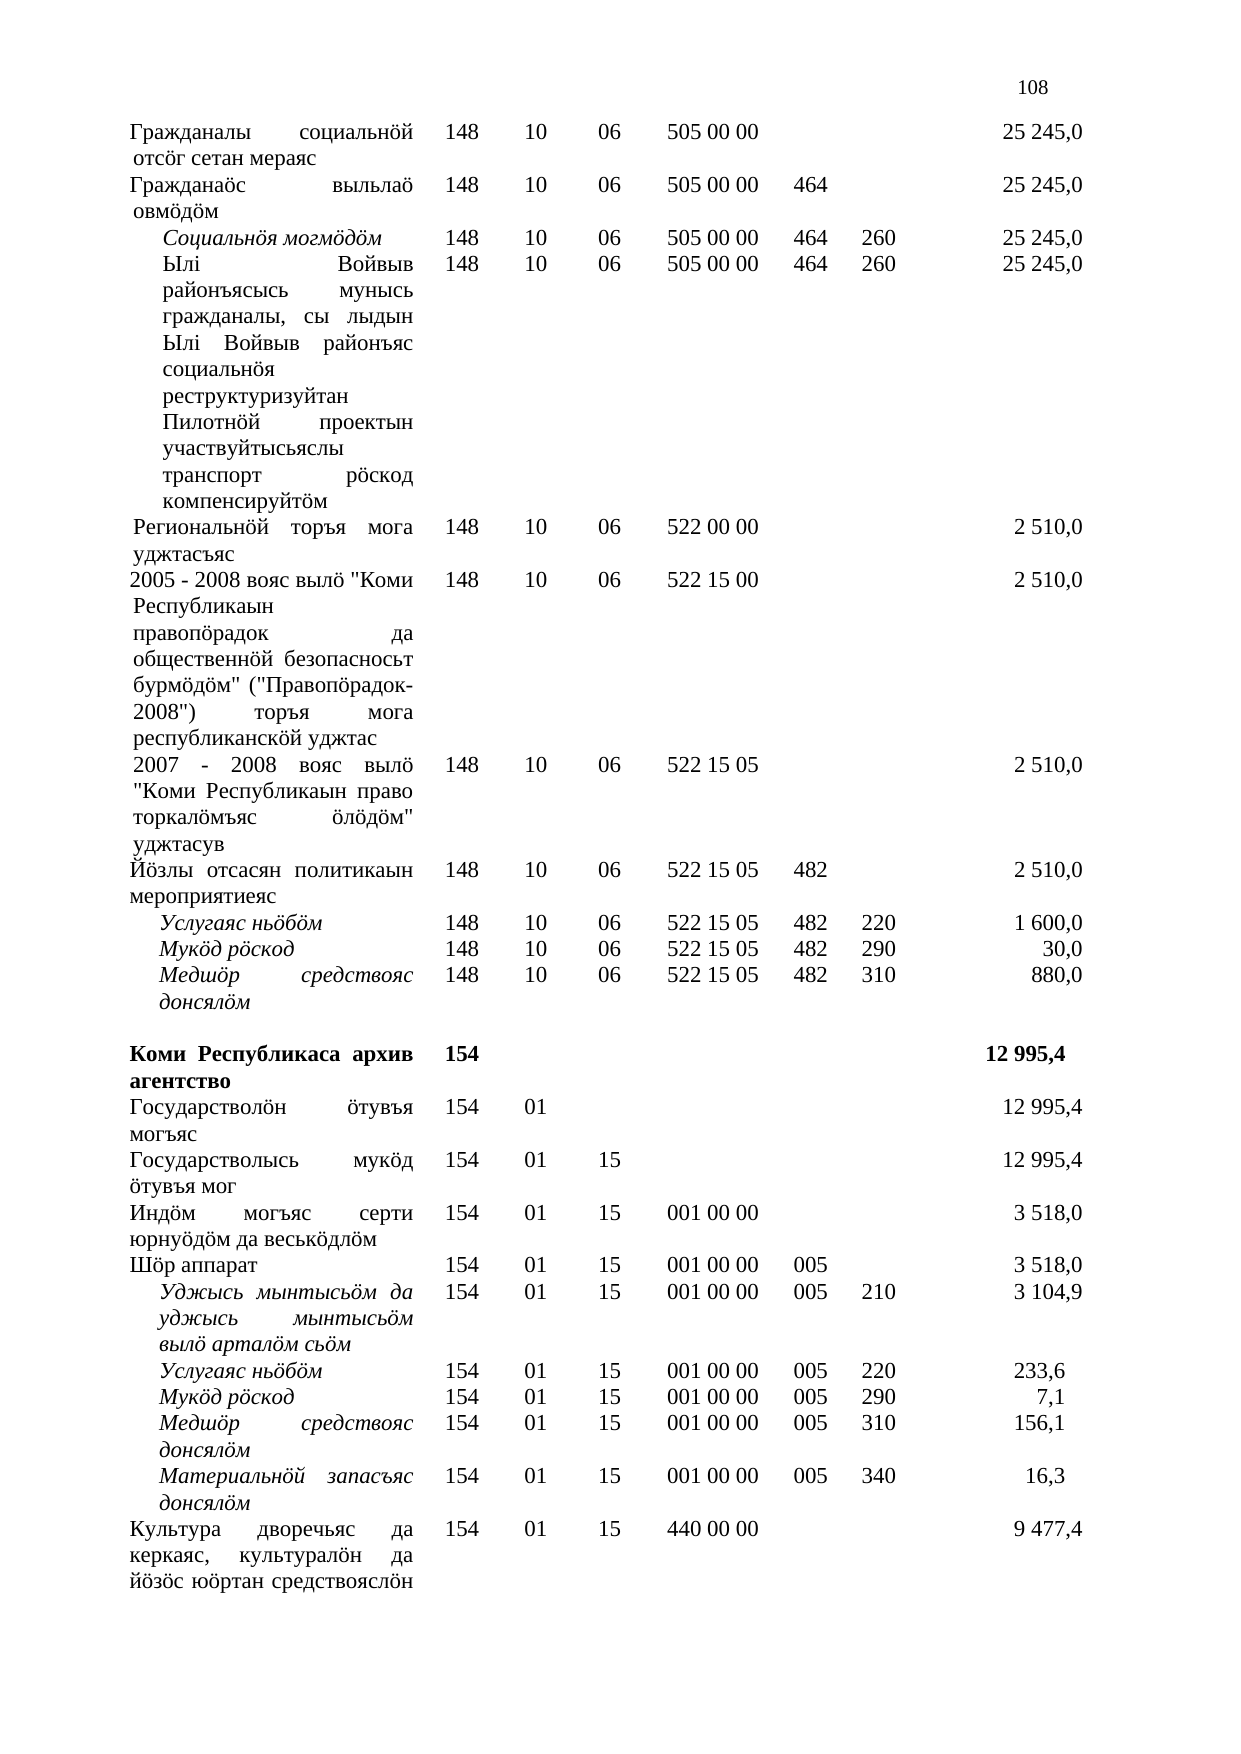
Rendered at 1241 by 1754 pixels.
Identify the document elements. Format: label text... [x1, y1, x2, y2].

table_cell Уджысь мынтысьöм да уджысь мынтысьöм вылö арталöм сьöм [118, 1278, 425, 1357]
table_cell [842, 118, 916, 171]
table_cell 01 [499, 1199, 572, 1251]
table_cell [779, 1093, 842, 1146]
table_cell 10 [499, 961, 572, 1014]
table_cell 154 [425, 1278, 498, 1357]
table_cell [842, 1041, 916, 1093]
table_cell 3 104,9 [916, 1278, 1094, 1357]
table_cell 310 [842, 1410, 916, 1462]
table_cell [779, 566, 842, 751]
table_cell 15 [573, 1515, 646, 1594]
table_cell Шöр аппарат [118, 1251, 425, 1278]
table_cell 01 [499, 1462, 572, 1515]
table_cell 06 [573, 224, 646, 250]
table_cell Коми Республикаса архив агентство [118, 1041, 425, 1093]
table_cell [573, 1093, 646, 1146]
table_cell 01 [499, 1383, 572, 1409]
table_cell 2005 - 2008 вояс вылö "Коми Республикаын правопöрадок да общественнöй безопасносьт бурмöдöм" ("Правопöрадок-2008") торъя мога республиканскöй уджтас [118, 566, 425, 751]
table_cell 001 00 00 [646, 1357, 779, 1383]
table_cell [842, 1014, 916, 1041]
table_cell 260 [842, 250, 916, 513]
table_cell 10 [499, 224, 572, 250]
table_cell 15 [573, 1357, 646, 1383]
table_cell 148 [425, 171, 498, 223]
table_cell 148 [425, 856, 498, 909]
table_cell Услугаяс ньöбöм [118, 1357, 425, 1383]
table_cell 15 [573, 1462, 646, 1515]
table_cell 01 [499, 1251, 572, 1278]
table_cell 148 [425, 566, 498, 751]
table_cell 005 [779, 1383, 842, 1409]
table_cell 15 [573, 1146, 646, 1199]
table_cell 06 [573, 566, 646, 751]
table_cell 233,6 [916, 1357, 1094, 1383]
table_cell 25 245,0 [916, 118, 1094, 171]
table_cell Индöм могъяс серти юрнуöдöм да веськöдлöм [118, 1199, 425, 1251]
table_cell 12 995,4 [916, 1041, 1094, 1093]
table_cell 505 00 00 [646, 171, 779, 223]
table_cell 522 15 05 [646, 751, 779, 856]
table_cell [779, 1014, 842, 1041]
table_cell 154 [425, 1146, 498, 1199]
table_cell 154 [425, 1041, 498, 1093]
table_cell 005 [779, 1410, 842, 1462]
table_cell Ылі Войвыв районъясысь мунысь гражданалы, сы лыдын Ылі Войвыв районъяс социальнöя реструктуризуйтан Пилотнöй проектын участвуйтысьяслы транспорт рöскод компенсируйтöм [118, 250, 425, 513]
table_cell 06 [573, 171, 646, 223]
table_cell 148 [425, 118, 498, 171]
table_cell Йöзлы отсасян политикаын мероприятиеяс [118, 856, 425, 909]
table_cell Государстволöн öтувъя могъяс [118, 1093, 425, 1146]
table_cell 06 [573, 514, 646, 566]
table_cell 148 [425, 514, 498, 566]
table_cell 154 [425, 1462, 498, 1515]
table_cell 2 510,0 [916, 566, 1094, 751]
table_cell 522 15 05 [646, 961, 779, 1014]
table_cell Медшöр средствояс донсялöм [118, 961, 425, 1014]
table_cell 06 [573, 909, 646, 935]
table_cell 148 [425, 751, 498, 856]
table_cell [646, 1146, 779, 1199]
table_cell [779, 1146, 842, 1199]
table_cell 10 [499, 856, 572, 909]
table_cell [499, 1014, 572, 1041]
table_cell 1 600,0 [916, 909, 1094, 935]
table_cell 290 [842, 1383, 916, 1409]
table_cell 464 [779, 250, 842, 513]
table_cell 25 245,0 [916, 224, 1094, 250]
table_cell 10 [499, 751, 572, 856]
table_cell [425, 1014, 498, 1041]
table_cell 01 [499, 1357, 572, 1383]
table_cell 154 [425, 1093, 498, 1146]
table_cell 06 [573, 961, 646, 1014]
table_cell 10 [499, 118, 572, 171]
table_cell 154 [425, 1357, 498, 1383]
table_cell 10 [499, 171, 572, 223]
table_cell [646, 1093, 779, 1146]
table_cell [842, 1146, 916, 1199]
table_cell 10 [499, 909, 572, 935]
table_cell [779, 1199, 842, 1251]
table_cell [842, 856, 916, 909]
table_cell 06 [573, 751, 646, 856]
table_cell 220 [842, 909, 916, 935]
table_cell 10 [499, 514, 572, 566]
table_cell 156,1 [916, 1410, 1094, 1462]
table_cell 15 [573, 1199, 646, 1251]
table_cell 505 00 00 [646, 224, 779, 250]
table_cell 290 [842, 935, 916, 961]
table_cell Государстволысь мукöд öтувъя мог [118, 1146, 425, 1199]
table_cell 16,3 [916, 1462, 1094, 1515]
table_cell Культура дворечьяс да керкаяс, культуралöн да йöзöс юöртан средствояслöн [118, 1515, 425, 1594]
table_cell [842, 1199, 916, 1251]
table_cell 2 510,0 [916, 514, 1094, 566]
table_cell 210 [842, 1278, 916, 1357]
table_cell Медшöр средствояс донсялöм [118, 1410, 425, 1462]
table_cell 01 [499, 1093, 572, 1146]
table_cell 464 [779, 224, 842, 250]
table_cell 148 [425, 224, 498, 250]
table_cell 01 [499, 1410, 572, 1462]
table_cell 12 995,4 [916, 1093, 1094, 1146]
table_cell 001 00 00 [646, 1410, 779, 1462]
table_cell [779, 1041, 842, 1093]
table_cell 2007 - 2008 вояс вылö "Коми Республикаын право торкалöмъяс öлöдöм" уджтасув [118, 751, 425, 856]
table_cell [118, 1014, 425, 1041]
table_cell 154 [425, 1199, 498, 1251]
table_cell 310 [842, 961, 916, 1014]
table_cell 10 [499, 566, 572, 751]
table_cell 10 [499, 935, 572, 961]
table_cell 522 15 05 [646, 935, 779, 961]
table_cell 154 [425, 1515, 498, 1594]
table_cell 06 [573, 856, 646, 909]
table_cell 505 00 00 [646, 118, 779, 171]
table_cell Услугаяс ньöбöм [118, 909, 425, 935]
table_cell [646, 1014, 779, 1041]
table_cell [779, 514, 842, 566]
table_cell 005 [779, 1462, 842, 1515]
table_cell [916, 1014, 1094, 1041]
table_cell 001 00 00 [646, 1383, 779, 1409]
table_cell 522 00 00 [646, 514, 779, 566]
table_cell [646, 1041, 779, 1093]
table_cell 482 [779, 961, 842, 1014]
table_cell 10 [499, 250, 572, 513]
table_cell 482 [779, 909, 842, 935]
table_cell [842, 1093, 916, 1146]
table_cell 01 [499, 1146, 572, 1199]
table_cell 25 245,0 [916, 250, 1094, 513]
table_cell 15 [573, 1410, 646, 1462]
table_cell 001 00 00 [646, 1278, 779, 1357]
table_cell 482 [779, 935, 842, 961]
table_cell Мукöд рöскод [118, 935, 425, 961]
table_cell 464 [779, 171, 842, 223]
table_cell 3 518,0 [916, 1199, 1094, 1251]
table_cell 06 [573, 935, 646, 961]
table_cell [779, 118, 842, 171]
table_cell [842, 566, 916, 751]
table_cell 154 [425, 1251, 498, 1278]
table_cell [842, 751, 916, 856]
table_cell [499, 1041, 572, 1093]
table_cell 01 [499, 1515, 572, 1594]
table_cell 505 00 00 [646, 250, 779, 513]
table_cell 154 [425, 1383, 498, 1409]
table_cell 522 15 05 [646, 856, 779, 909]
table_cell 005 [779, 1357, 842, 1383]
table_cell 522 15 05 [646, 909, 779, 935]
table_cell 2 510,0 [916, 751, 1094, 856]
table_cell [573, 1041, 646, 1093]
table_cell 30,0 [916, 935, 1094, 961]
table_cell Гражданаöс выльлаö овмöдöм [118, 171, 425, 223]
table_cell [842, 1251, 916, 1278]
table_cell 005 [779, 1278, 842, 1357]
table_cell 260 [842, 224, 916, 250]
table_cell 154 [425, 1410, 498, 1462]
table_cell [573, 1014, 646, 1041]
table_cell 340 [842, 1462, 916, 1515]
table_cell 482 [779, 856, 842, 909]
table_cell Мукöд рöскод [118, 1383, 425, 1409]
table_cell 880,0 [916, 961, 1094, 1014]
table_cell 15 [573, 1278, 646, 1357]
table_cell 001 00 00 [646, 1462, 779, 1515]
table_cell Гражданалы социальнöй отсöг сетан мераяс [118, 118, 425, 171]
table_cell 06 [573, 118, 646, 171]
table_cell 001 00 00 [646, 1199, 779, 1251]
table_cell 148 [425, 961, 498, 1014]
table_cell 148 [425, 250, 498, 513]
table_cell 12 995,4 [916, 1146, 1094, 1199]
table_cell [842, 514, 916, 566]
table_cell Региональнöй торъя мога уджтасъяс [118, 514, 425, 566]
table_cell 001 00 00 [646, 1251, 779, 1278]
table_cell 01 [499, 1278, 572, 1357]
table_cell 220 [842, 1357, 916, 1383]
table_cell 440 00 00 [646, 1515, 779, 1594]
table_cell [842, 171, 916, 223]
table_cell 522 15 00 [646, 566, 779, 751]
table_cell 06 [573, 250, 646, 513]
table_cell [779, 751, 842, 856]
table_cell 005 [779, 1251, 842, 1278]
table_cell 148 [425, 909, 498, 935]
table_cell Социальнöя могмöдöм [118, 224, 425, 250]
table_cell 3 518,0 [916, 1251, 1094, 1278]
table_cell 9 477,4 [916, 1515, 1094, 1594]
table_cell 15 [573, 1251, 646, 1278]
table_cell 148 [425, 935, 498, 961]
table_cell [842, 1515, 916, 1594]
table_cell 2 510,0 [916, 856, 1094, 909]
table_cell [779, 1515, 842, 1594]
table_cell Материальнöй запасъяс донсялöм [118, 1462, 425, 1515]
table_cell 7,1 [916, 1383, 1094, 1409]
table_cell 15 [573, 1383, 646, 1409]
table_cell 25 245,0 [916, 171, 1094, 223]
